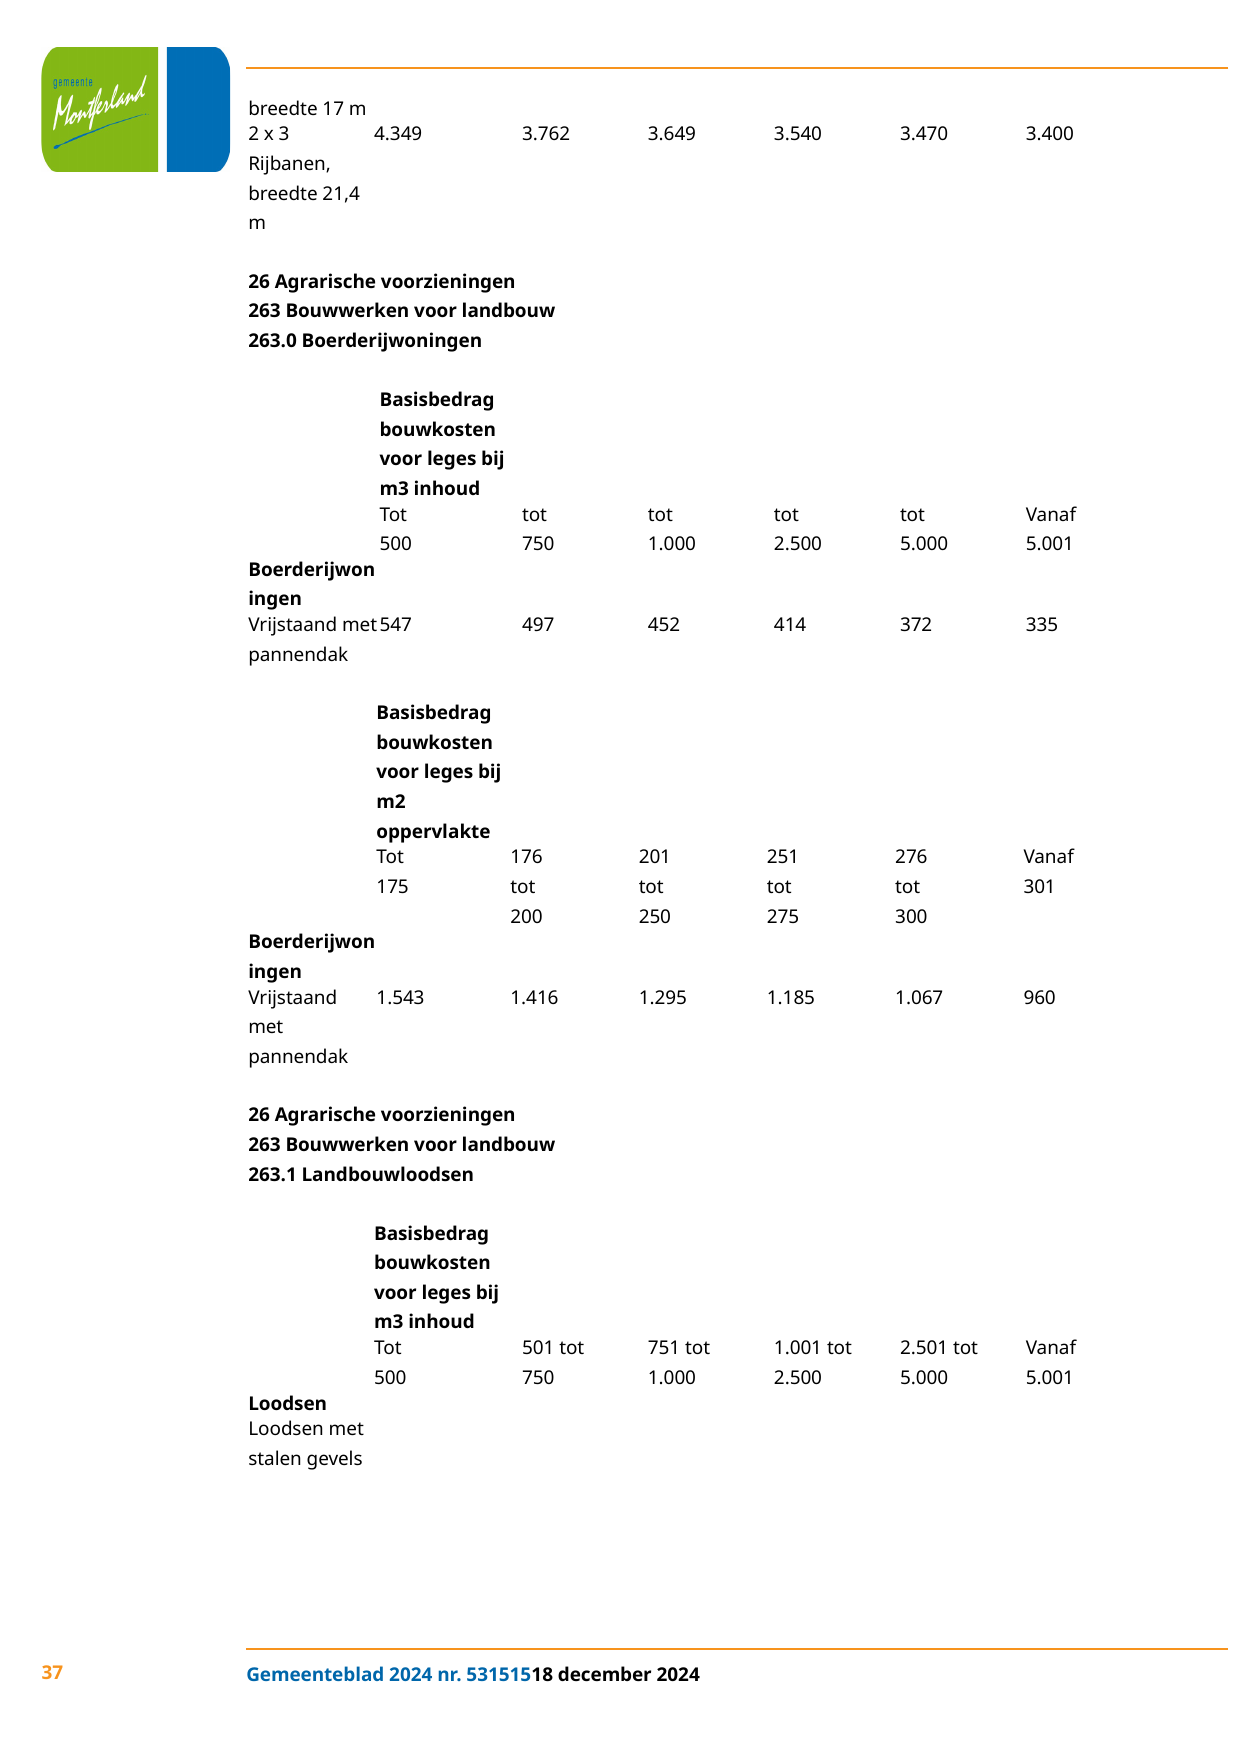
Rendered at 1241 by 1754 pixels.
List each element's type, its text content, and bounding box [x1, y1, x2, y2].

table_cell [522, 1390, 648, 1416]
table_cell 547 [379, 611, 522, 667]
table_cell [374, 1390, 522, 1416]
table_cell [1026, 95, 1152, 121]
table_cell 501 tot 750 [522, 1335, 648, 1390]
text 263.1 Landbouwloodsen [248, 1161, 1152, 1186]
table_cell 176 tot 200 [510, 844, 638, 928]
table_cell 1.067 [895, 984, 1023, 1069]
table_cell 276 tot 300 [895, 844, 1023, 928]
table_cell [900, 1416, 1026, 1471]
table_cell [895, 929, 1023, 984]
table_cell 1.001 tot 2.500 [774, 1335, 900, 1390]
table_cell [774, 556, 900, 611]
table_cell Tot 500 [379, 501, 522, 556]
table_cell [379, 556, 522, 611]
table_cell [248, 501, 379, 556]
table_cell [248, 1335, 374, 1390]
table_cell [522, 556, 648, 611]
table_cell 1.295 [639, 984, 767, 1069]
table_cell [648, 1390, 774, 1416]
table_cell 452 [648, 611, 774, 667]
table_cell 751 tot 1.000 [648, 1335, 774, 1390]
table_header Basisbedrag bouwkosten voor leges bij m3 inhoud [379, 386, 522, 501]
table_cell [648, 556, 774, 611]
table_cell [639, 929, 767, 984]
table_cell [1026, 556, 1152, 611]
table_cell [900, 556, 1026, 611]
table_cell Vanaf 5.001 [1026, 1335, 1152, 1390]
table_cell 1.543 [376, 984, 510, 1069]
table_header [248, 386, 379, 501]
table_cell 1.185 [767, 984, 895, 1069]
table_cell Vrijstaand met pannendak [248, 611, 379, 667]
table_cell [774, 95, 900, 121]
table_cell [248, 844, 376, 928]
table_header Basisbedrag bouwkosten voor leges bij m3 inhoud [374, 1220, 522, 1334]
table_cell tot 5.000 [900, 501, 1026, 556]
table_cell 2.501 tot 5.000 [900, 1335, 1026, 1390]
table_cell [900, 1390, 1026, 1416]
table_cell 3.470 [900, 121, 1026, 235]
table_cell Vanaf 5.001 [1026, 501, 1152, 556]
picture [41, 47, 231, 172]
table_cell 1.416 [510, 984, 638, 1069]
table_cell 335 [1026, 611, 1152, 667]
table_cell Tot 500 [374, 1335, 522, 1390]
table_cell 414 [774, 611, 900, 667]
table_cell [774, 1390, 900, 1416]
table_cell Loodsen met stalen gevels [248, 1416, 374, 1471]
table_header [248, 1220, 374, 1334]
table_cell Vrijstaand met pannendak [248, 984, 376, 1069]
table_cell 3.762 [522, 121, 648, 235]
table_cell [1026, 1390, 1152, 1416]
table_cell [522, 1416, 648, 1471]
table_cell 201 tot 250 [639, 844, 767, 928]
table_cell 251 tot 275 [767, 844, 895, 928]
table_cell Vanaf 301 [1023, 844, 1152, 928]
table_cell [374, 1416, 522, 1471]
table_header Basisbedrag bouwkosten voor leges bij m2 oppervlakte [376, 700, 510, 844]
table_cell 2 x 3 Rijbanen, breedte 21,4 m [248, 121, 374, 235]
text 26 Agrarische voorzieningen [248, 268, 1152, 293]
table_cell tot 2.500 [774, 501, 900, 556]
table_cell [774, 1416, 900, 1471]
table_cell [648, 95, 774, 121]
table_cell Tot 175 [376, 844, 510, 928]
table_cell [900, 95, 1026, 121]
table_cell 372 [900, 611, 1026, 667]
table_cell Boerderijwoningen [248, 929, 376, 984]
table_cell [374, 95, 522, 121]
table_cell 3.540 [774, 121, 900, 235]
table_cell [648, 1416, 774, 1471]
table_cell [510, 929, 638, 984]
table_cell [1023, 929, 1152, 984]
table_cell breedte 17 m [248, 95, 374, 121]
table_cell Boerderijwoningen [248, 556, 379, 611]
text 26 Agrarische voorzieningen [248, 1102, 1152, 1127]
table_header [248, 700, 376, 844]
table_cell 4.349 [374, 121, 522, 235]
table_cell [767, 929, 895, 984]
table_cell 960 [1023, 984, 1152, 1069]
text 263 Bouwwerken voor landbouw [248, 297, 1152, 323]
table_cell 3.649 [648, 121, 774, 235]
table_cell [1026, 1416, 1152, 1471]
table_cell [376, 929, 510, 984]
table_cell 3.400 [1026, 121, 1152, 235]
table_cell [522, 95, 648, 121]
table_cell 497 [522, 611, 648, 667]
text 263.0 Boerderijwoningen [248, 327, 1152, 353]
table_cell Loodsen [248, 1390, 374, 1416]
text 263 Bouwwerken voor landbouw [248, 1131, 1152, 1157]
table_cell tot 1.000 [648, 501, 774, 556]
table_cell tot 750 [522, 501, 648, 556]
